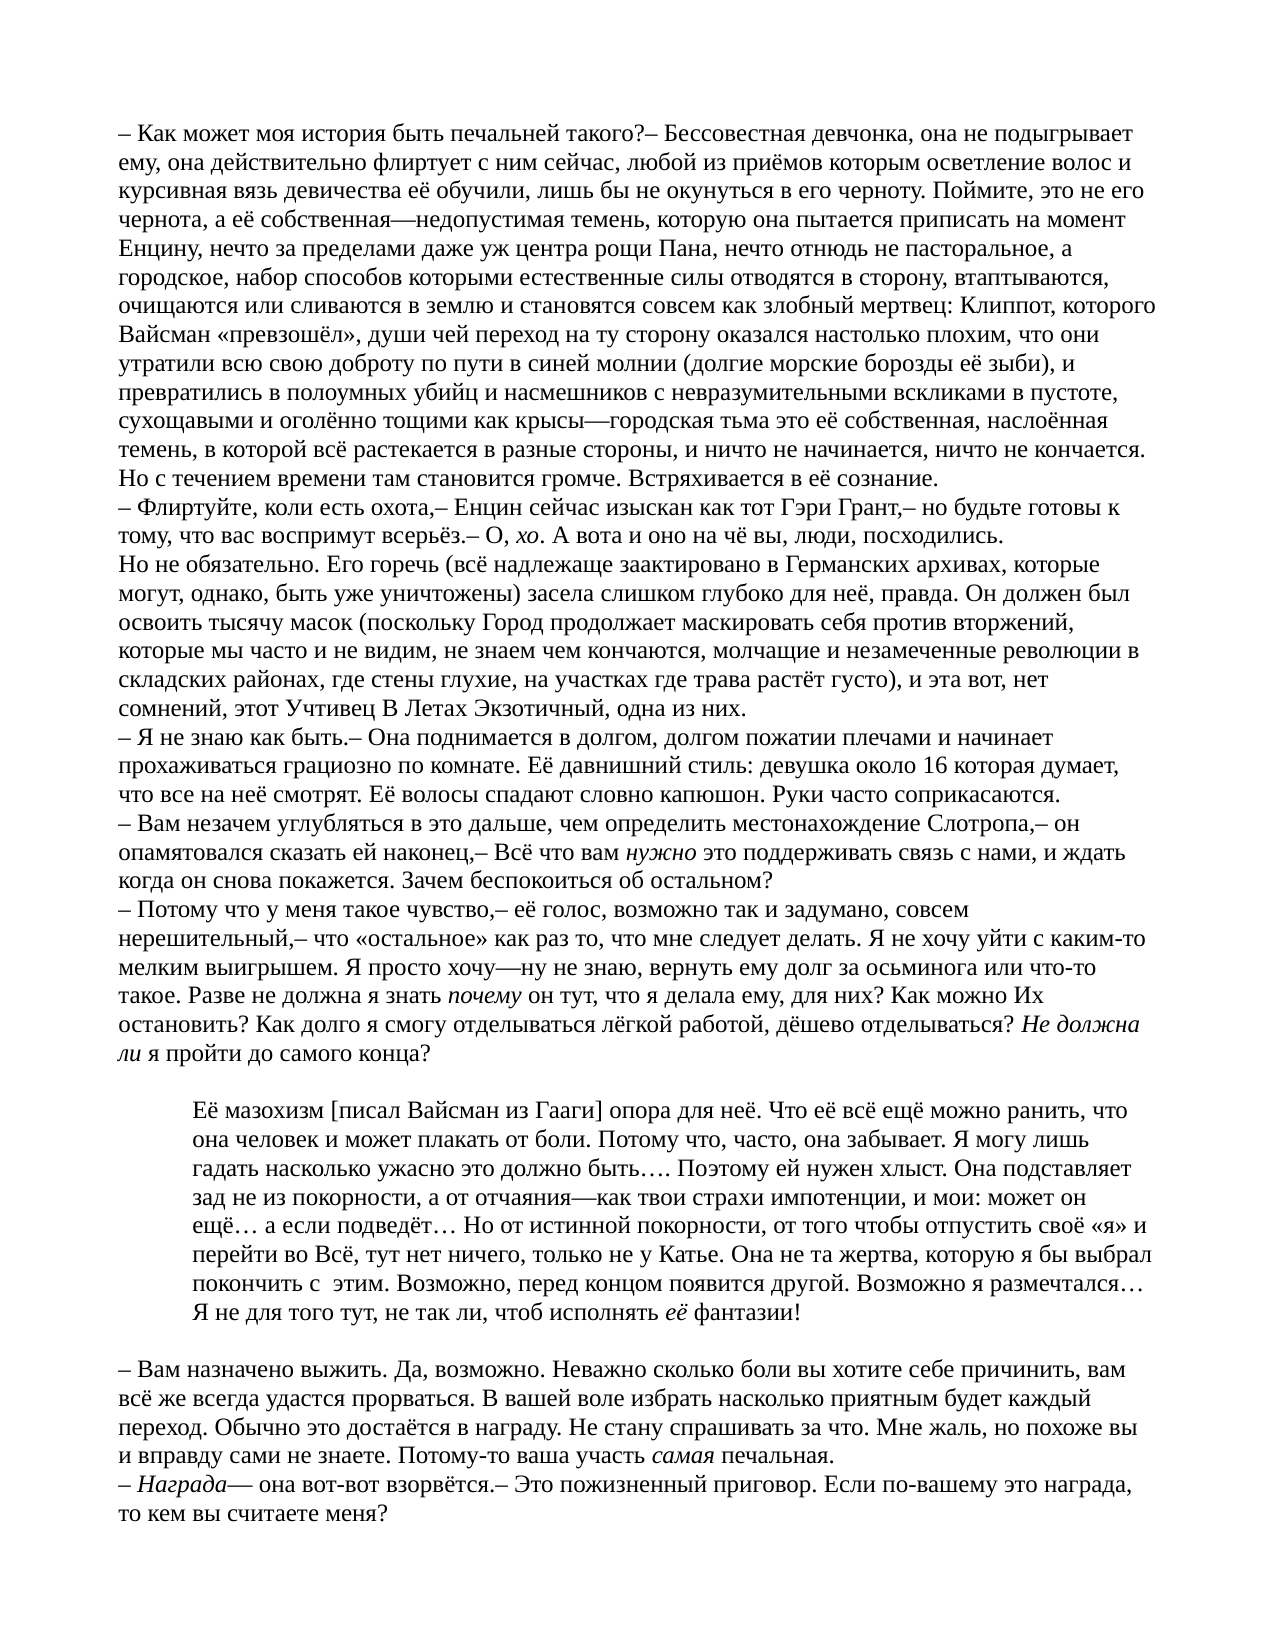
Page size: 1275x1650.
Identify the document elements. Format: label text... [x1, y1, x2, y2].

text – Как может моя история быть печальней такого?– Бессовестная девчонка, она не подыгрывает ему, она действительно флиртует с ним сейчас, любой из приёмов которым осветление волос и курсивная вязь девичества её обучили, лишь бы не окунуться в его черноту. Поймите, это не его чернота, а её собственная—недопустимая темень, которую она пытается приписать на момент Енцину, нечто за пределами даже уж центра рощи Пана, нечто отнюдь не пасторальное, а городское, набор способов которыми естественные силы отводятся в сторону, втаптываются, очищаются или сливаются в землю и становятся совсем как злобный мертвец: Клиппот, которого Вайсман «превзошёл», души чей переход на ту сторону оказался настолько плохим, что они утратили всю свою доброту по пути в синей молнии (долгие морские борозды её зыби), и превратились в полоумных убийц и насмешников с невразумительными вскликами в пустоте, сухощавыми и оголённо тощими как крысы—городская тьма это её собственная, наслоённая темень, в которой всё растекается в разные стороны, и ничто не начинается, ничто не кончается. Но с течением времени там становится громче. Встряхивается в её сознание. [118, 118, 1157, 492]
text – Я не знаю как быть.– Она поднимается в долгом, долгом пожатии плечами и начинает прохаживаться грациозно по комнате. Её давнишний стиль: девушка около 16 которая думает, что все на неё смотрят. Её волосы спадают словно капюшон. Руки часто соприкасаются. [118, 722, 1157, 808]
text – Потому что у меня такое чувство,– её голос, возможно так и задумано, совсем нерешительный,– что «остальное» как раз то, что мне следует делать. Я не хочу уйти с каким-то мелким выигрышем. Я просто хочу—ну не знаю, вернуть ему долг за осьминога или что-то такое. Разве не должна я знать почему он тут, что я делала ему, для них? Как можно Их остановить? Как долго я смогу отделываться лёгкой работой, дёшево отделываться? Не должна ли я пройти до самого конца? [118, 894, 1157, 1067]
text Её мазохизм [писал Вайсман из Гааги] опора для неё. Что её всё ещё можно ранить, что она человек и может плакать от боли. Потому что, часто, она забывает. Я могу лишь гадать насколько ужасно это должно быть…. Поэтому ей нужен хлыст. Она подставляет зад не из покорности, а от отчаяния—как твои страхи импотенции, и мои: может он ещё… а если подведёт… Но от истинной покорности, от того чтобы отпустить своё «я» и перейти во Всё, тут нет ничего, только не у Катье. Она не та жертва, которую я бы выбрал покончить с этим. Возможно, перед концом появится другой. Возможно я размечтался… Я не для того тут, не так ли, чтоб исполнять её фантазии! [192, 1096, 1157, 1326]
text – Награда— она вот-вот взорвётся.– Это пожизненный приговор. Если по-вашему это награда, то кем вы считаете меня? [118, 1469, 1157, 1527]
text – Флиртуйте, коли есть охота,– Енцин сейчас изыскан как тот Гэри Грант,– но будьте готовы к тому, что вас воспримут всерьёз.– О, хо. А вота и оно на чё вы, люди, посходились. [118, 492, 1157, 549]
text – Вам незачем углубляться в это дальше, чем определить местонахождение Слотропа,– он опамятовался сказать ей наконец,– Всё что вам нужно это поддерживать связь с нами, и ждать когда он снова покажется. Зачем беспокоиться об остальном? [118, 808, 1157, 894]
text Но не обязательно. Его горечь (всё надлежаще заактировано в Германских архивах, которые могут, однако, быть уже уничтожены) засела слишком глубоко для неё, правда. Он должен был освоить тысячу масок (поскольку Город продолжает маскировать себя против вторжений, которые мы часто и не видим, не знаем чем кончаются, молчащие и незамеченные революции в складских районах, где стены глухие, на участках где трава растёт густо), и эта вот, нет сомнений, этот Учтивец В Летах Экзотичный, одна из них. [118, 549, 1157, 722]
text – Вам назначено выжить. Да, возможно. Неважно сколько боли вы хотите себе причинить, вам всё же всегда удастся прорваться. В вашей воле избрать насколько приятным будет каждый переход. Обычно это достаётся в награду. Не стану спрашивать за что. Мне жаль, но похоже вы и вправду сами не знаете. Потому-то ваша участь самая печальная. [118, 1354, 1157, 1469]
